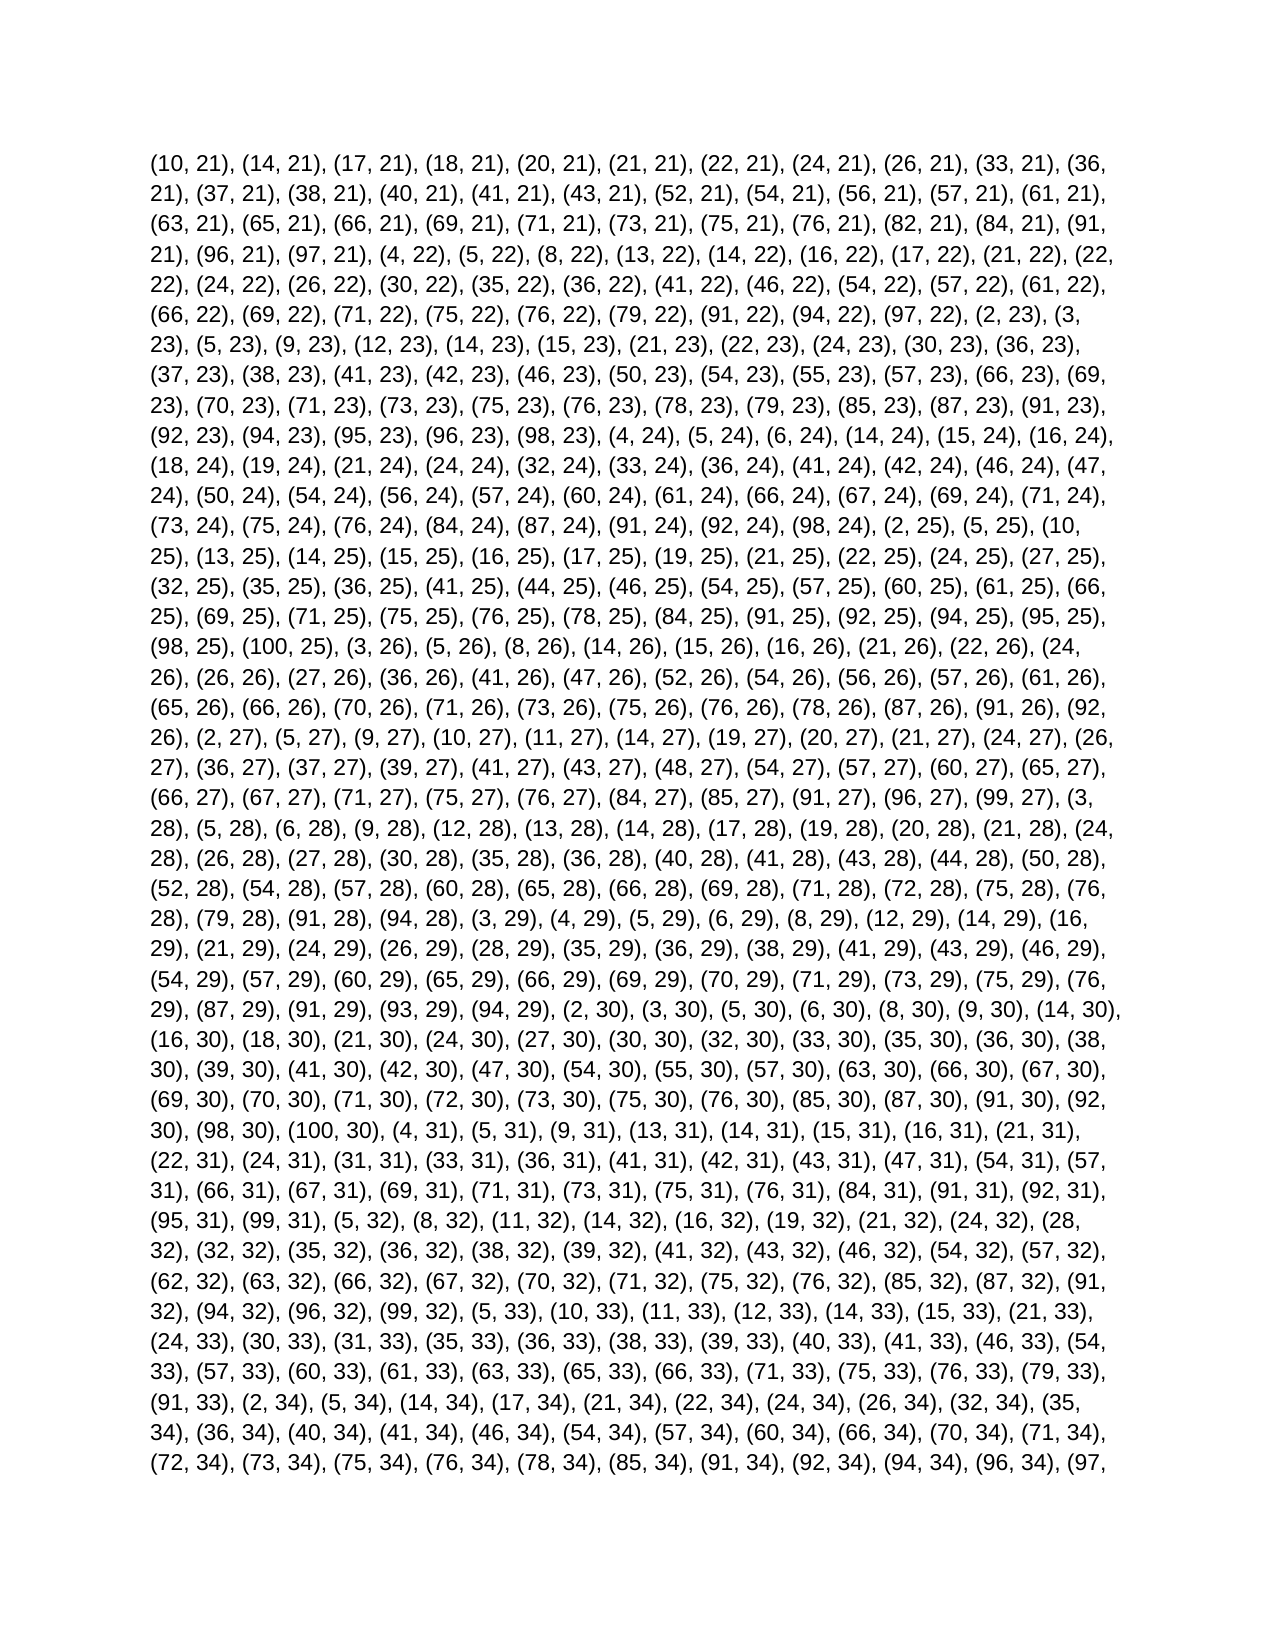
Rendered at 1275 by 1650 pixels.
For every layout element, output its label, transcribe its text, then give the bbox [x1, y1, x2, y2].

text (10, 21), (14, 21), (17, 21), (18, 21), (20, 21), (21, 21), (22, 21), (24, 21), (26, 21), (33, 21), (36, 21), (37, 21), (38, 21), (40, 21), (41, 21), (43, 21), (52, 21), (54, 21), (56, 21), (57, 21), (61, 21), (63, 21), (65, 21), (66, 21), (69, 21), (71, 21), (73, 21), (75, 21), (76, 21), (82, 21), (84, 21), (91, 21), (96, 21), (97, 21), (4, 22), (5, 22), (8, 22), (13, 22), (14, 22), (16, 22), (17, 22), (21, 22), (22, 22), (24, 22), (26, 22), (30, 22), (35, 22), (36, 22), (41, 22), (46, 22), (54, 22), (57, 22), (61, 22), (66, 22), (69, 22), (71, 22), (75, 22), (76, 22), (79, 22), (91, 22), (94, 22), (97, 22), (2, 23), (3, 23), (5, 23), (9, 23), (12, 23), (14, 23), (15, 23), (21, 23), (22, 23), (24, 23), (30, 23), (36, 23), (37, 23), (38, 23), (41, 23), (42, 23), (46, 23), (50, 23), (54, 23), (55, 23), (57, 23), (66, 23), (69, 23), (70, 23), (71, 23), (73, 23), (75, 23), (76, 23), (78, 23), (79, 23), (85, 23), (87, 23), (91, 23), (92, 23), (94, 23), (95, 23), (96, 23), (98, 23), (4, 24), (5, 24), (6, 24), (14, 24), (15, 24), (16, 24), (18, 24), (19, 24), (21, 24), (24, 24), (32, 24), (33, 24), (36, 24), (41, 24), (42, 24), (46, 24), (47, 24), (50, 24), (54, 24), (56, 24), (57, 24), (60, 24), (61, 24), (66, 24), (67, 24), (69, 24), (71, 24), (73, 24), (75, 24), (76, 24), (84, 24), (87, 24), (91, 24), (92, 24), (98, 24), (2, 25), (5, 25), (10, 25), (13, 25), (14, 25), (15, 25), (16, 25), (17, 25), (19, 25), (21, 25), (22, 25), (24, 25), (27, 25), (32, 25), (35, 25), (36, 25), (41, 25), (44, 25), (46, 25), (54, 25), (57, 25), (60, 25), (61, 25), (66, 25), (69, 25), (71, 25), (75, 25), (76, 25), (78, 25), (84, 25), (91, 25), (92, 25), (94, 25), (95, 25), (98, 25), (100, 25), (3, 26), (5, 26), (8, 26), (14, 26), (15, 26), (16, 26), (21, 26), (22, 26), (24, 26), (26, 26), (27, 26), (36, 26), (41, 26), (47, 26), (52, 26), (54, 26), (56, 26), (57, 26), (61, 26), (65, 26), (66, 26), (70, 26), (71, 26), (73, 26), (75, 26), (76, 26), (78, 26), (87, 26), (91, 26), (92, 26), (2, 27), (5, 27), (9, 27), (10, 27), (11, 27), (14, 27), (19, 27), (20, 27), (21, 27), (24, 27), (26, 27), (36, 27), (37, 27), (39, 27), (41, 27), (43, 27), (48, 27), (54, 27), (57, 27), (60, 27), (65, 27), (66, 27), (67, 27), (71, 27), (75, 27), (76, 27), (84, 27), (85, 27), (91, 27), (96, 27), (99, 27), (3, 28), (5, 28), (6, 28), (9, 28), (12, 28), (13, 28), (14, 28), (17, 28), (19, 28), (20, 28), (21, 28), (24, 28), (26, 28), (27, 28), (30, 28), (35, 28), (36, 28), (40, 28), (41, 28), (43, 28), (44, 28), (50, 28), (52, 28), (54, 28), (57, 28), (60, 28), (65, 28), (66, 28), (69, 28), (71, 28), (72, 28), (75, 28), (76, 28), (79, 28), (91, 28), (94, 28), (3, 29), (4, 29), (5, 29), (6, 29), (8, 29), (12, 29), (14, 29), (16, 29), (21, 29), (24, 29), (26, 29), (28, 29), (35, 29), (36, 29), (38, 29), (41, 29), (43, 29), (46, 29), (54, 29), (57, 29), (60, 29), (65, 29), (66, 29), (69, 29), (70, 29), (71, 29), (73, 29), (75, 29), (76, 29), (87, 29), (91, 29), (93, 29), (94, 29), (2, 30), (3, 30), (5, 30), (6, 30), (8, 30), (9, 30), (14, 30), (16, 30), (18, 30), (21, 30), (24, 30), (27, 30), (30, 30), (32, 30), (33, 30), (35, 30), (36, 30), (38, 30), (39, 30), (41, 30), (42, 30), (47, 30), (54, 30), (55, 30), (57, 30), (63, 30), (66, 30), (67, 30), (69, 30), (70, 30), (71, 30), (72, 30), (73, 30), (75, 30), (76, 30), (85, 30), (87, 30), (91, 30), (92, 30), (98, 30), (100, 30), (4, 31), (5, 31), (9, 31), (13, 31), (14, 31), (15, 31), (16, 31), (21, 31), (22, 31), (24, 31), (31, 31), (33, 31), (36, 31), (41, 31), (42, 31), (43, 31), (47, 31), (54, 31), (57, 31), (66, 31), (67, 31), (69, 31), (71, 31), (73, 31), (75, 31), (76, 31), (84, 31), (91, 31), (92, 31), (95, 31), (99, 31), (5, 32), (8, 32), (11, 32), (14, 32), (16, 32), (19, 32), (21, 32), (24, 32), (28, 32), (32, 32), (35, 32), (36, 32), (38, 32), (39, 32), (41, 32), (43, 32), (46, 32), (54, 32), (57, 32), (62, 32), (63, 32), (66, 32), (67, 32), (70, 32), (71, 32), (75, 32), (76, 32), (85, 32), (87, 32), (91, 32), (94, 32), (96, 32), (99, 32), (5, 33), (10, 33), (11, 33), (12, 33), (14, 33), (15, 33), (21, 33), (24, 33), (30, 33), (31, 33), (35, 33), (36, 33), (38, 33), (39, 33), (40, 33), (41, 33), (46, 33), (54, 33), (57, 33), (60, 33), (61, 33), (63, 33), (65, 33), (66, 33), (71, 33), (75, 33), (76, 33), (79, 33), (91, 33), (2, 34), (5, 34), (14, 34), (17, 34), (21, 34), (22, 34), (24, 34), (26, 34), (32, 34), (35, 34), (36, 34), (40, 34), (41, 34), (46, 34), (54, 34), (57, 34), (60, 34), (66, 34), (70, 34), (71, 34), (72, 34), (73, 34), (75, 34), (76, 34), (78, 34), (85, 34), (91, 34), (92, 34), (94, 34), (96, 34), (97, [150, 150, 1125, 1475]
